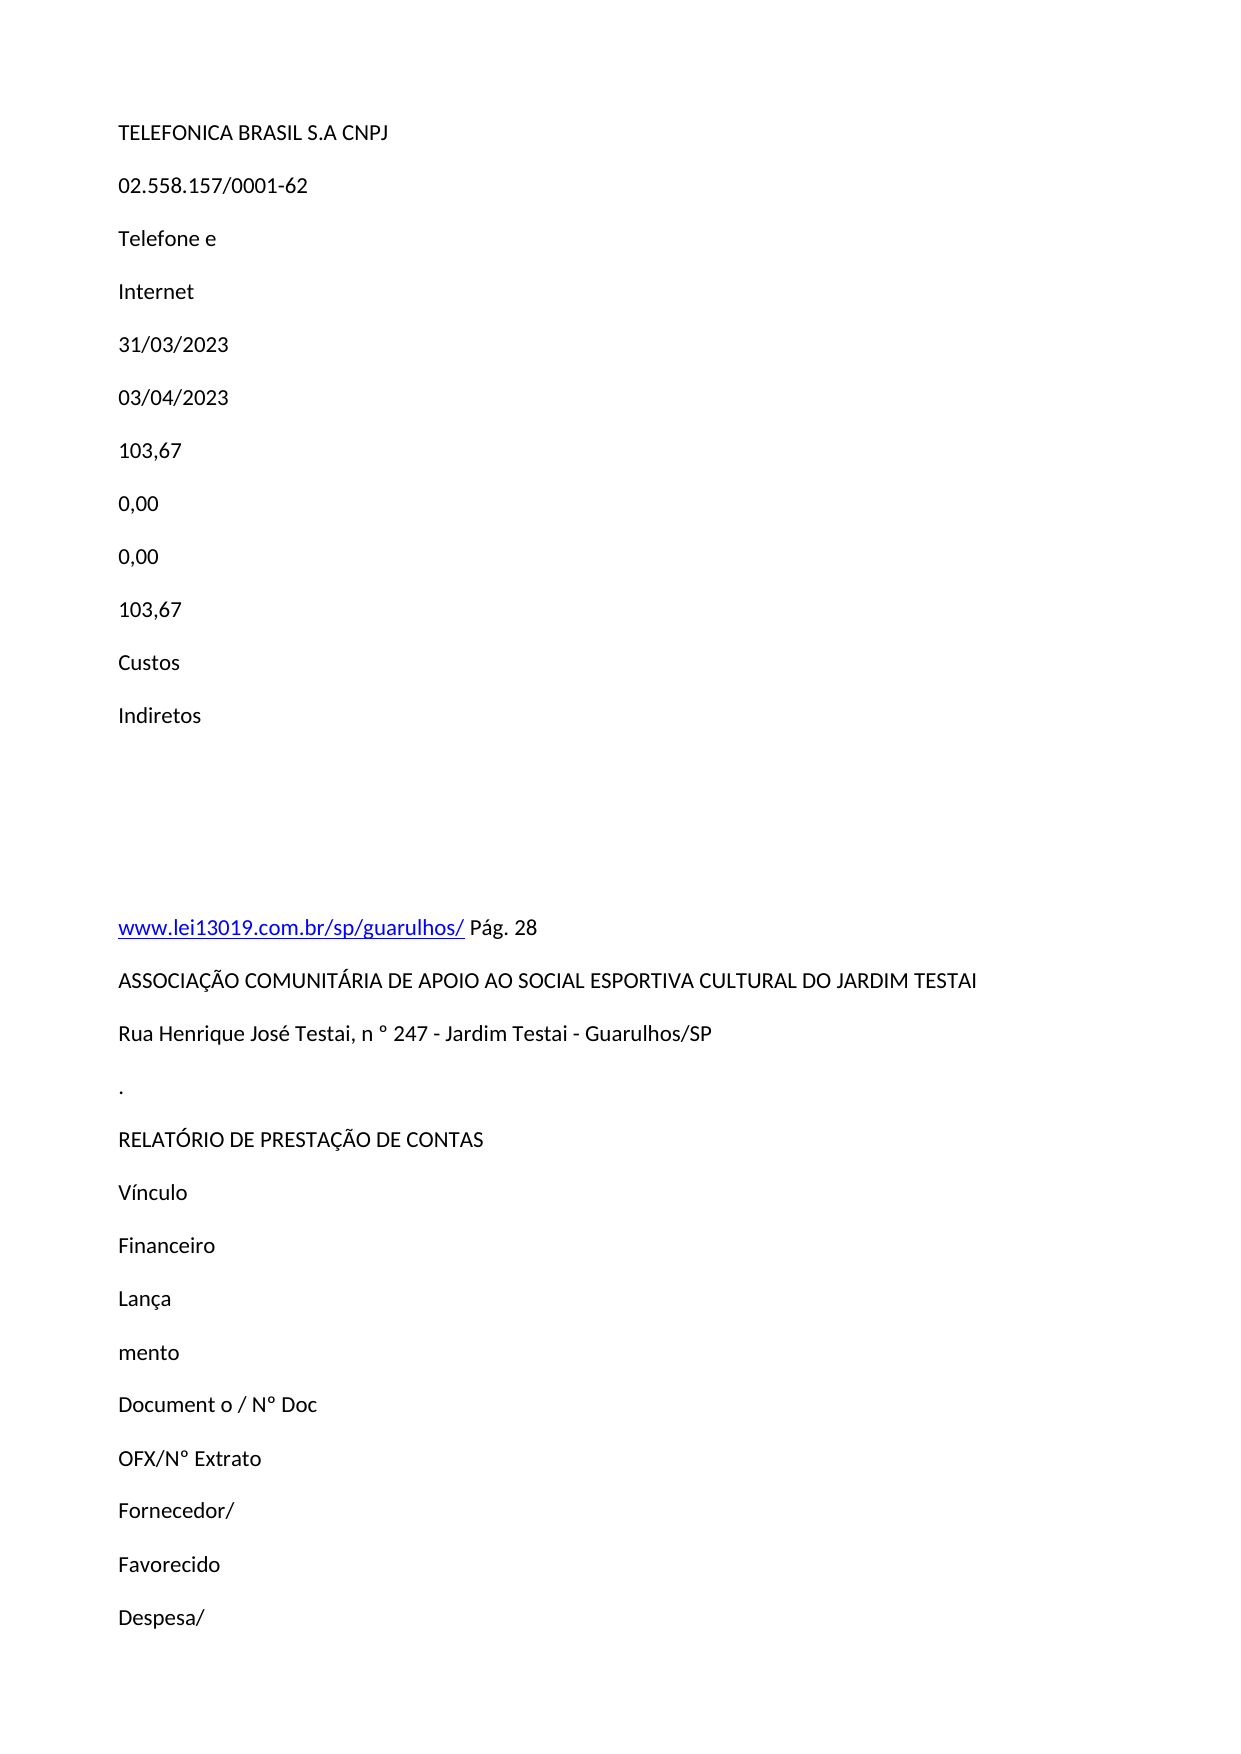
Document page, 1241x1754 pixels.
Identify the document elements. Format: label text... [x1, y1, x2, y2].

text 103,67 [118, 595, 1122, 623]
text 0,00 [118, 542, 1122, 570]
text Lança [118, 1284, 1122, 1313]
text Despesa/ [118, 1603, 1122, 1631]
text ASSOCIAÇÃO COMUNITÁRIA DE APOIO AO SOCIAL ESPORTIVA CULTURAL DO JARDIM TESTAI [118, 966, 1122, 994]
text Telefone e [118, 224, 1122, 252]
text Fornecedor/ [118, 1497, 1122, 1525]
text 31/03/2023 [118, 330, 1122, 358]
text Document o / Nº Doc [118, 1391, 1122, 1419]
text Indiretos [118, 701, 1122, 729]
text 103,67 [118, 436, 1122, 464]
text Rua Henrique José Testai, n º 247 - Jardim Testai - Guarulhos/SP [118, 1019, 1122, 1047]
text Vínculo [118, 1178, 1122, 1207]
text 02.558.157/0001-62 [118, 171, 1122, 199]
text www.lei13019.com.br/sp/guarulhos/ Pág. 28 [118, 913, 1122, 941]
text 0,00 [118, 489, 1122, 517]
text TELEFONICA BRASIL S.A CNPJ [118, 118, 1122, 146]
text 03/04/2023 [118, 383, 1122, 411]
text OFX/Nº Extrato [118, 1444, 1122, 1472]
text mento [118, 1338, 1122, 1366]
text Financeiro [118, 1232, 1122, 1259]
text Favorecido [118, 1550, 1122, 1578]
text Custos [118, 648, 1122, 676]
text RELATÓRIO DE PRESTAÇÃO DE CONTAS [118, 1126, 1122, 1153]
text Internet [118, 277, 1122, 305]
text . [118, 1072, 1122, 1101]
